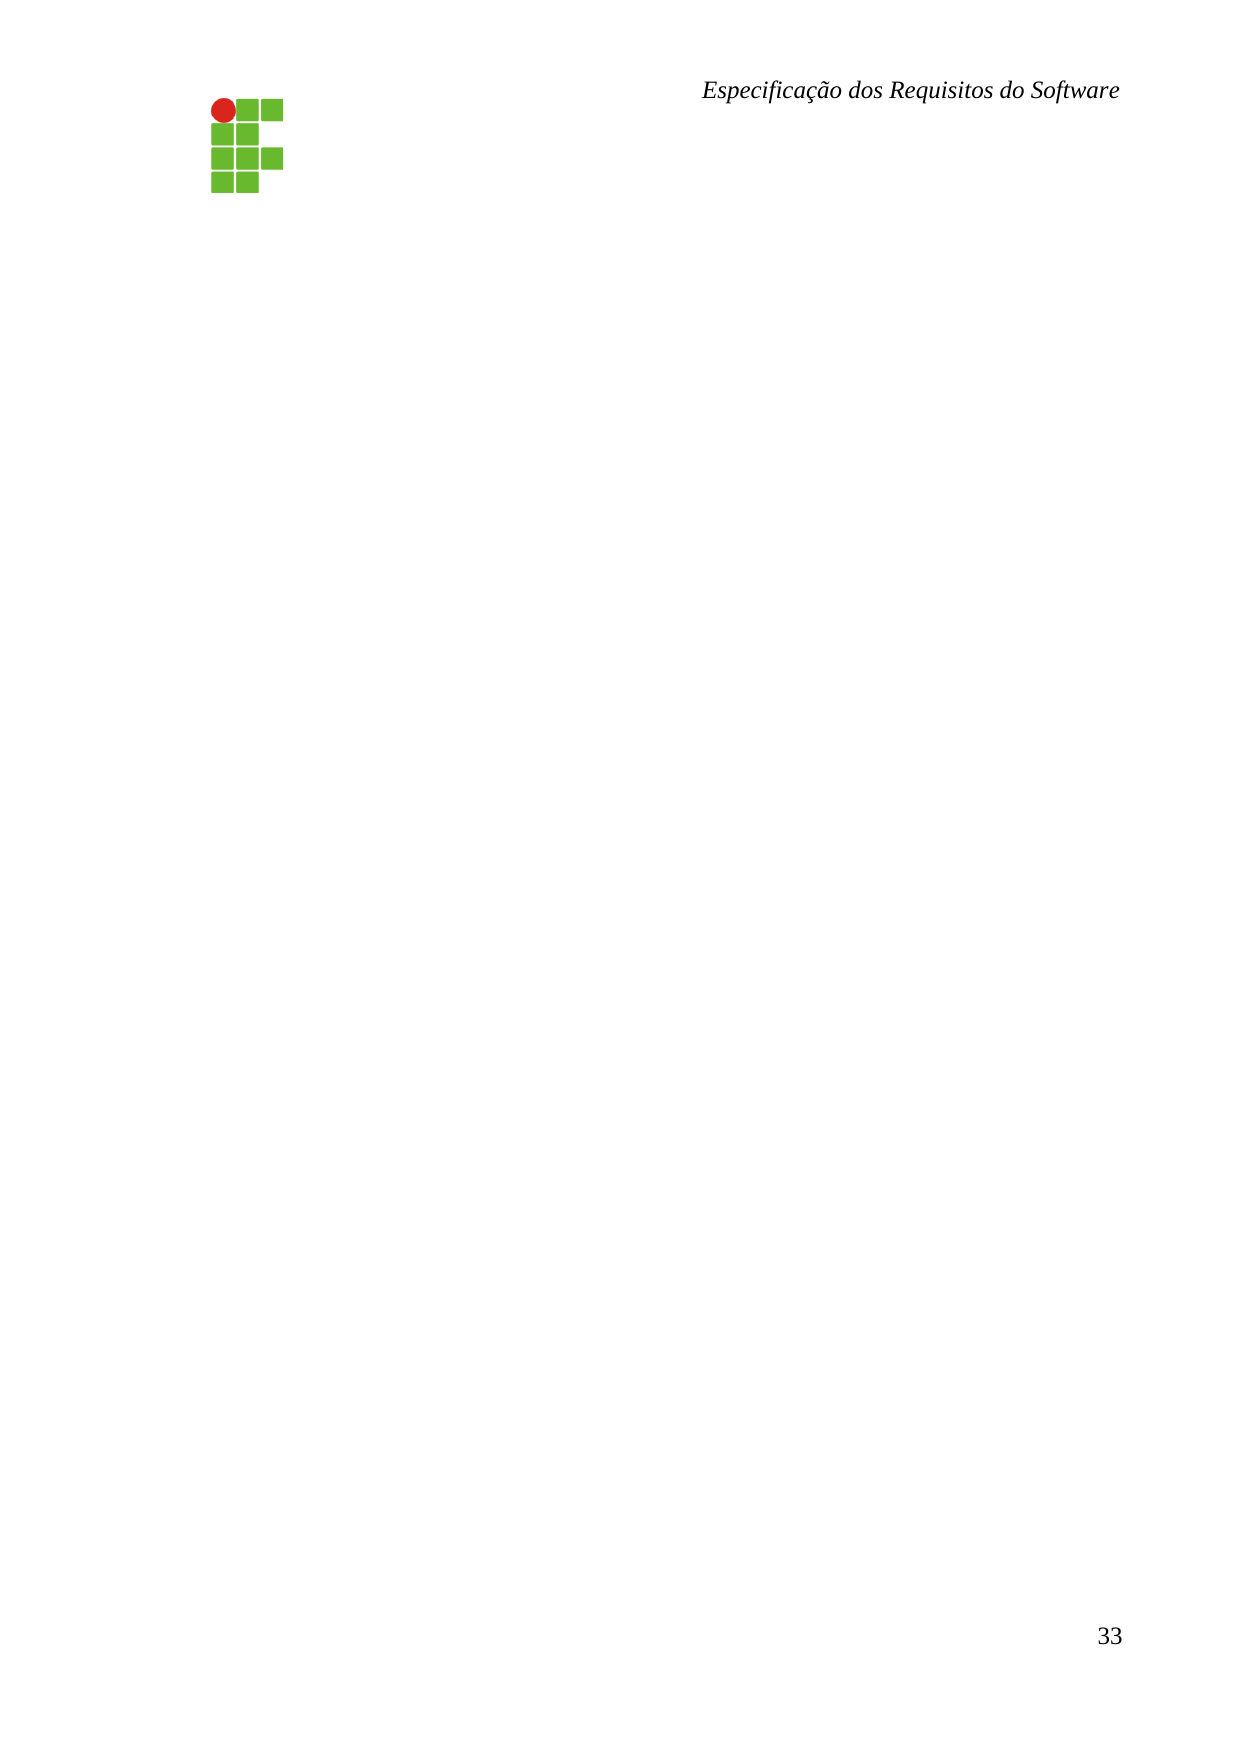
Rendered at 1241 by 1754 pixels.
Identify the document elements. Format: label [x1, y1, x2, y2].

picture [208, 98, 284, 193]
